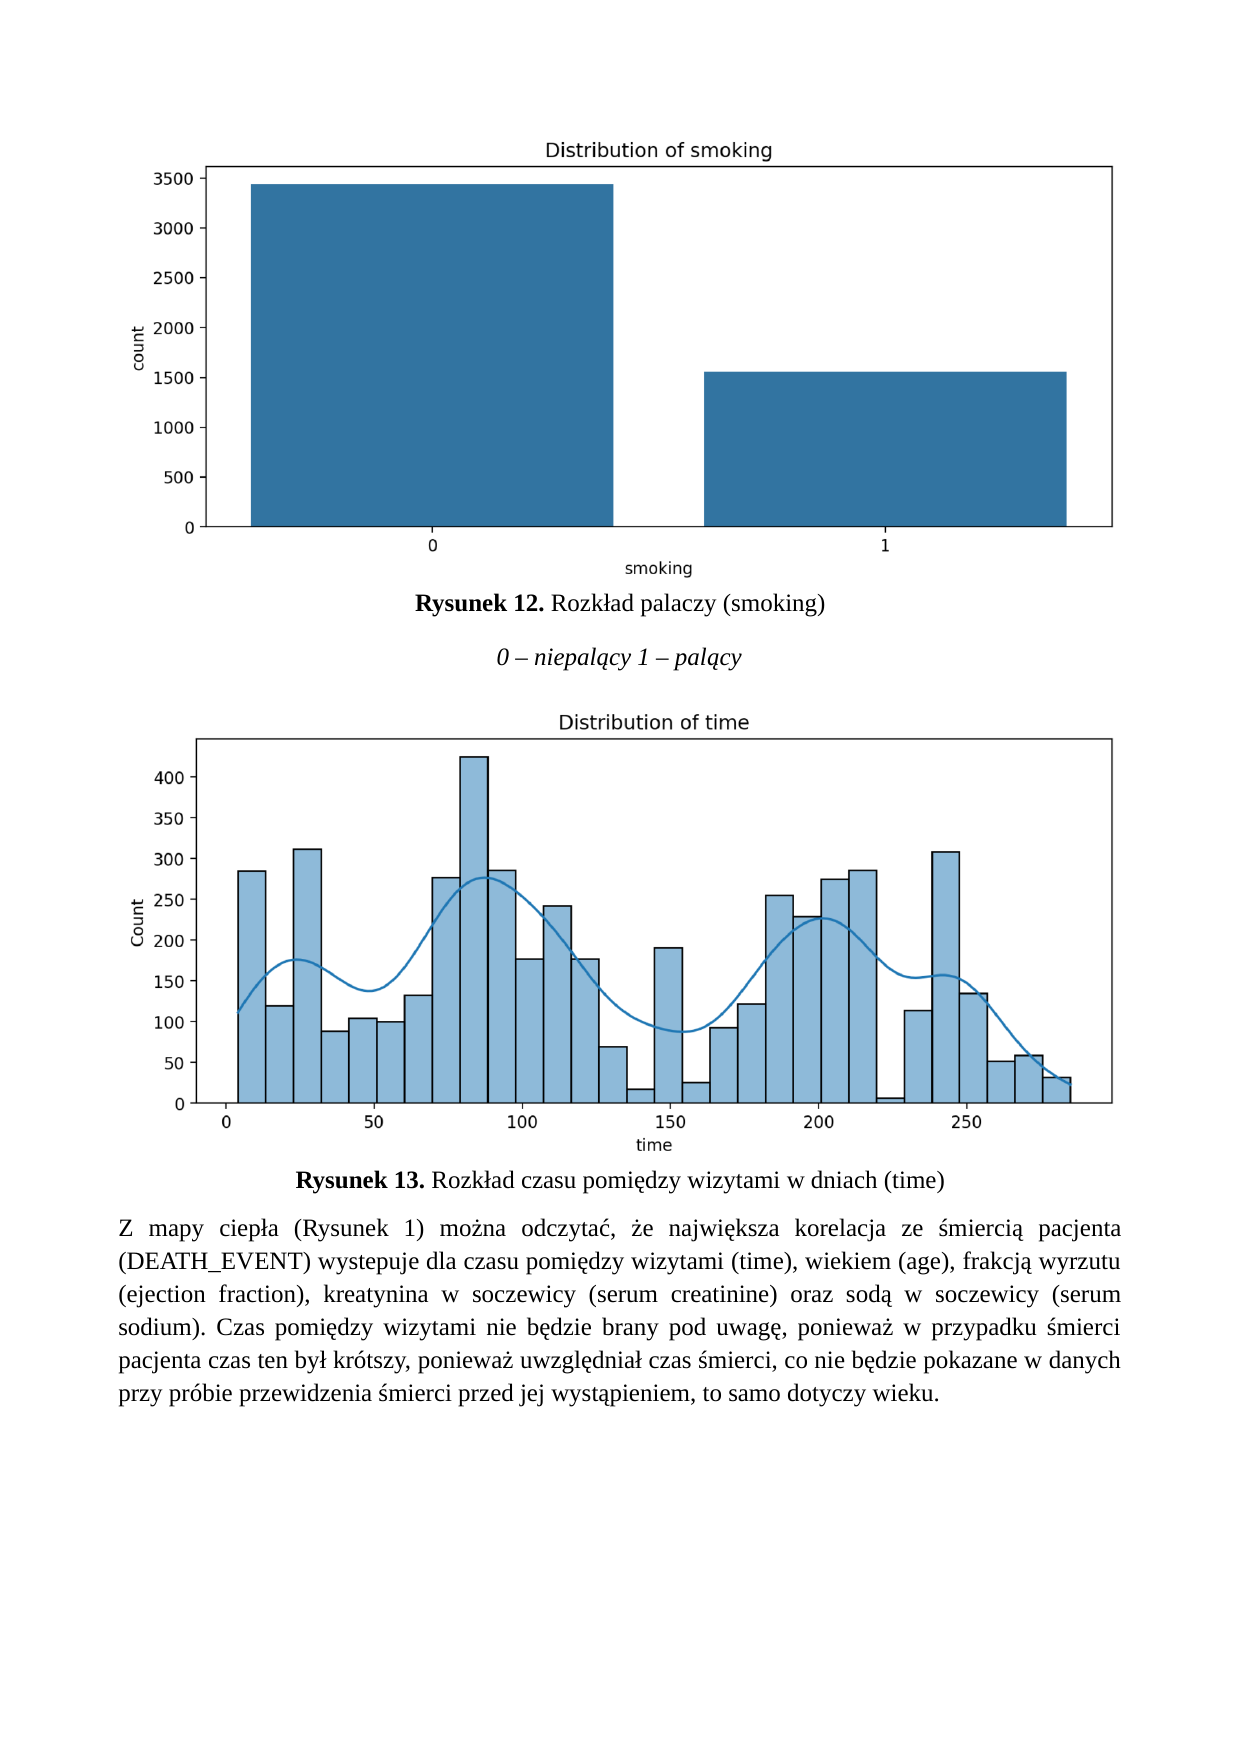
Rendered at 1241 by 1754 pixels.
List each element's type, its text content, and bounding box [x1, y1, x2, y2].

picture [118, 702, 1123, 1166]
text Rysunek 12. Rozkład palaczy (smoking) [118, 589, 1122, 617]
text Z mapy ciepła (Rysunek 1) można odczytać, że największa korelacja ze śmiercią pacjenta (DEATH_EVENT) wystepuje dla czasu pomiędzy wizytami (time), wiekiem (age), frakcją wyrzutu (ejection fraction), kreatynina w soczewicy (serum creatinine) oraz sodą w soczewicy (serum sodium). Czas pomiędzy wizytami nie będzie brany pod uwagę, ponieważ w przypadku śmierci pacjenta czas ten był krótszy, ponieważ uwzględniał czas śmierci, co nie będzie pokazane w danych przy próbie przewidzenia śmierci przed jej wystąpieniem, to samo dotyczy wieku. [118, 1213, 1122, 1407]
text 0 – niepalący 1 – palący [118, 642, 1122, 671]
picture [118, 130, 1123, 589]
text Rysunek 13. Rozkład czasu pomiędzy wizytami w dniach (time) [118, 1166, 1122, 1194]
